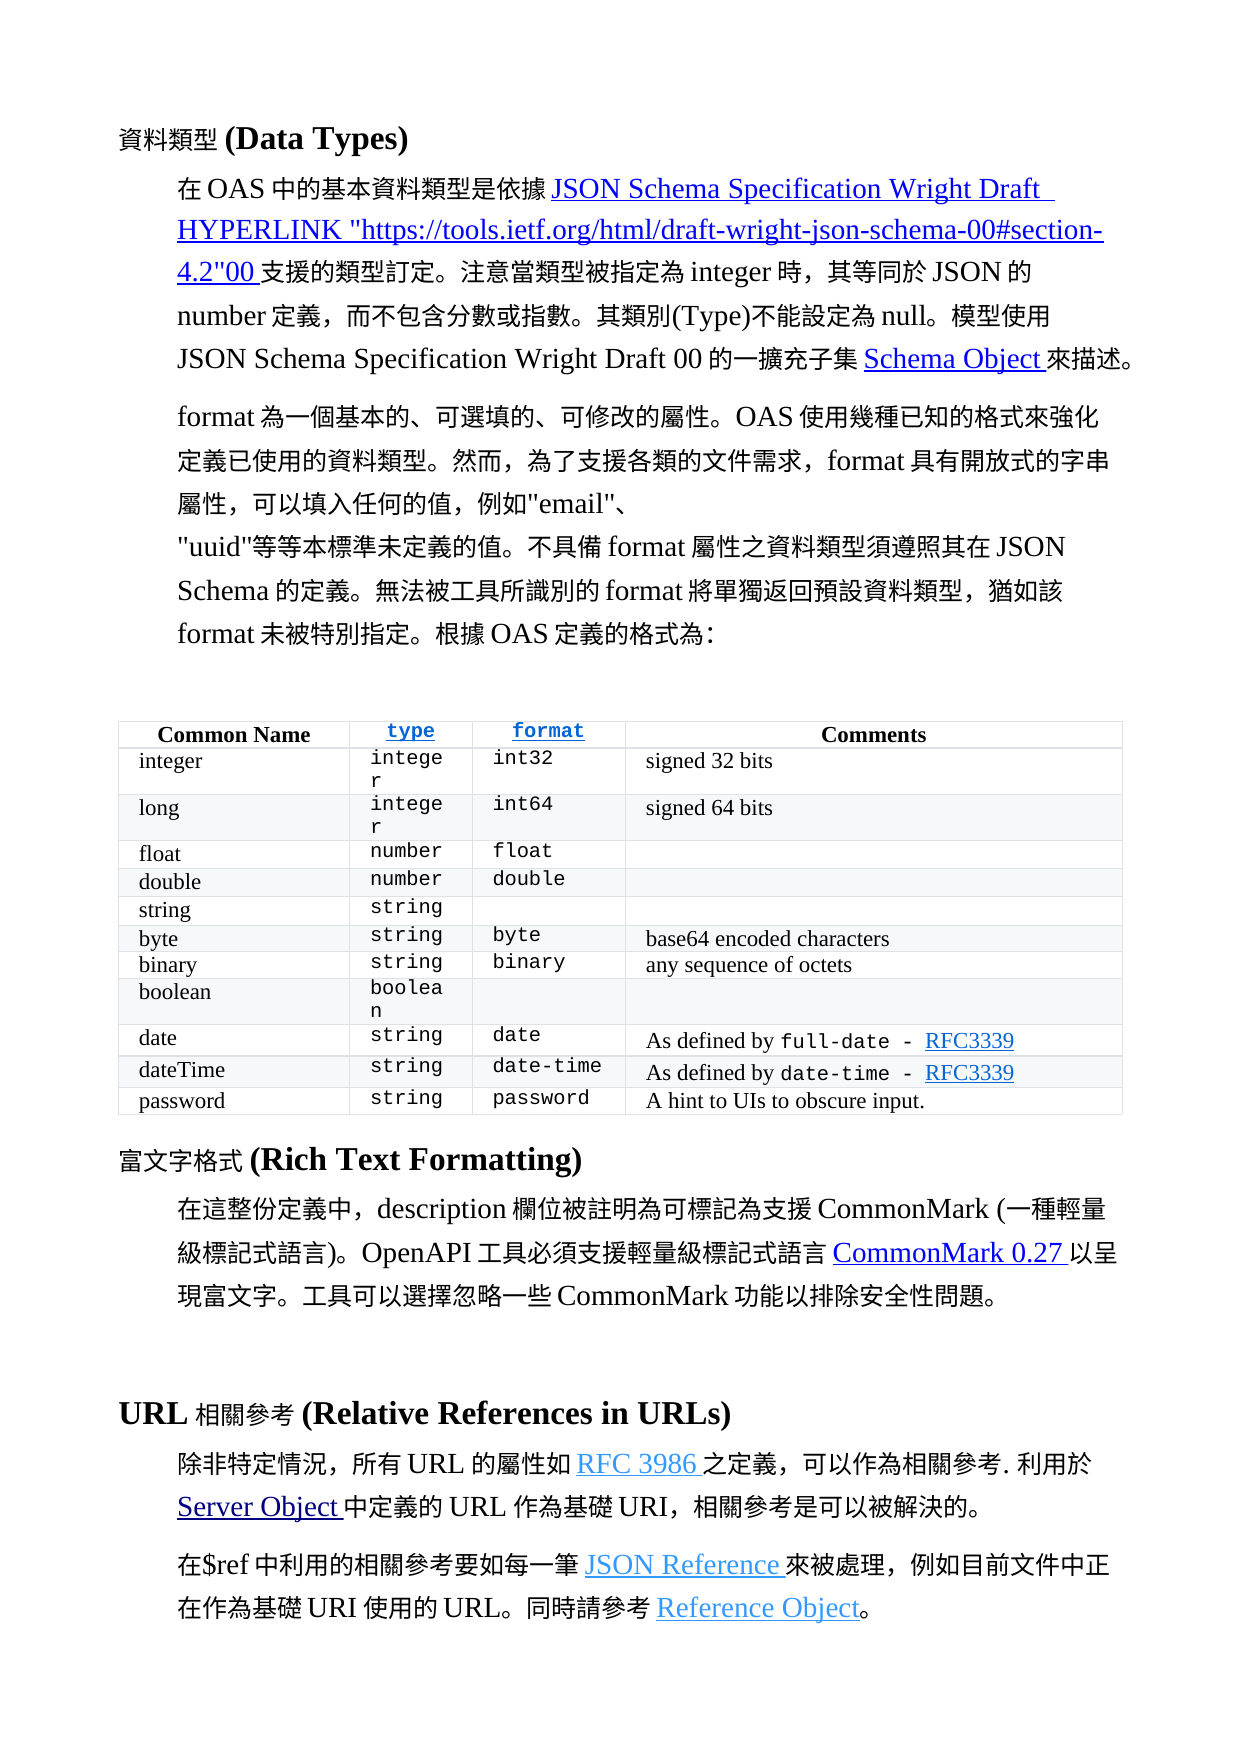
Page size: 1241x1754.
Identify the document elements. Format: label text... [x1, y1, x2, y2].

table_cell integer [350, 749, 472, 794]
table_cell float [119, 841, 349, 868]
table_cell signed 32 bits [626, 749, 1122, 794]
table_cell any sequence of octets [626, 952, 1122, 978]
table_cell integer [350, 795, 472, 840]
table_cell string [350, 1057, 472, 1087]
table_cell string [350, 926, 472, 951]
table_cell float [473, 841, 625, 868]
table_cell [473, 897, 625, 925]
table_cell long [119, 795, 349, 840]
table_cell [626, 979, 1122, 1024]
text 在OAS中的基本資料類型是依據JSON Schema Specification Wright Draft HYPERLINK "https://tools.ietf.org/html/draft-wright-json-schema-00#section-4.2"00支援的類型訂定。注意當類型被指定為integer時，其等同於JSON的number定義，而不包含分數或指數。其類別(Type)不能設定為null。模型使用JSON Schema Specification Wright Draft 00的一擴充子集Schema Object來描述。 [177, 169, 1122, 376]
table_cell double [119, 869, 349, 896]
text 除非特定情況，所有URL的屬性如RFC 3986之定義，可以作為相關參考. 利用於Server Object中定義的URL作為基礎URI，相關參考是可以被解決的。 [177, 1444, 1122, 1524]
text 資料類型 (Data Types) [118, 118, 1122, 157]
table_cell date [473, 1025, 625, 1055]
table_cell As defined by date-time - RFC3339 [626, 1057, 1122, 1087]
table_cell string [350, 1025, 472, 1055]
text 在這整份定義中，description欄位被註明為可標記為支援CommonMark (一種輕量級標記式語言)。OpenAPI工具必須支援輕量級標記式語言CommonMark 0.27以呈現富文字。工具可以選擇忽略一些CommonMark功能以排除安全性問題。 [177, 1190, 1122, 1313]
table_cell [473, 979, 625, 1024]
table_cell string [119, 897, 349, 925]
table_cell number [350, 869, 472, 896]
table_cell date [119, 1025, 349, 1055]
text 在$ref中利用的相關參考要如每一筆JSON Reference來被處理，例如目前文件中正在作為基礎URI使用的URL。同時請參考Reference Object。 [177, 1546, 1122, 1625]
table_cell byte [119, 926, 349, 951]
table_cell password [473, 1088, 625, 1114]
table_cell string [350, 952, 472, 978]
table_cell [626, 897, 1122, 925]
table_cell string [350, 897, 472, 925]
table_cell boolean [119, 979, 349, 1024]
table_header Common Name [119, 722, 349, 747]
text URL相關參考 (Relative References in URLs) [118, 1393, 1122, 1432]
text format為一個基本的、可選填的、可修改的屬性。OAS使用幾種已知的格式來強化定義已使用的資料類型。然而，為了支援各類的文件需求，format具有開放式的字串屬性，可以填入任何的值，例如"email"、 "uuid"等等本標準未定義的值。不具備format屬性之資料類型須遵照其在JSON Schema的定義。無法被工具所識別的format將單獨返回預設資料類型，猶如該format未被特別指定。根據OAS定義的格式為： [177, 398, 1122, 651]
table_cell password [119, 1088, 349, 1114]
table_cell date-time [473, 1057, 625, 1087]
text 富文字格式 (Rich Text Formatting) [118, 1139, 1122, 1177]
table_cell dateTime [119, 1057, 349, 1087]
table_cell byte [473, 926, 625, 951]
table_header format [473, 722, 625, 747]
table_cell integer [119, 749, 349, 794]
table_header type [350, 722, 472, 747]
table_cell string [350, 1088, 472, 1114]
table_cell int32 [473, 749, 625, 794]
table_cell binary [473, 952, 625, 978]
table_cell binary [119, 952, 349, 978]
table_cell number [350, 841, 472, 868]
table_cell As defined by full-date - RFC3339 [626, 1025, 1122, 1055]
table_cell double [473, 869, 625, 896]
table_cell int64 [473, 795, 625, 840]
table_cell A hint to UIs to obscure input. [626, 1088, 1122, 1114]
table_cell base64 encoded characters [626, 926, 1122, 951]
table_cell boolean [350, 979, 472, 1024]
table_header Comments [626, 722, 1122, 747]
table_cell signed 64 bits [626, 795, 1122, 840]
table_cell [626, 869, 1122, 896]
table_cell [626, 841, 1122, 868]
